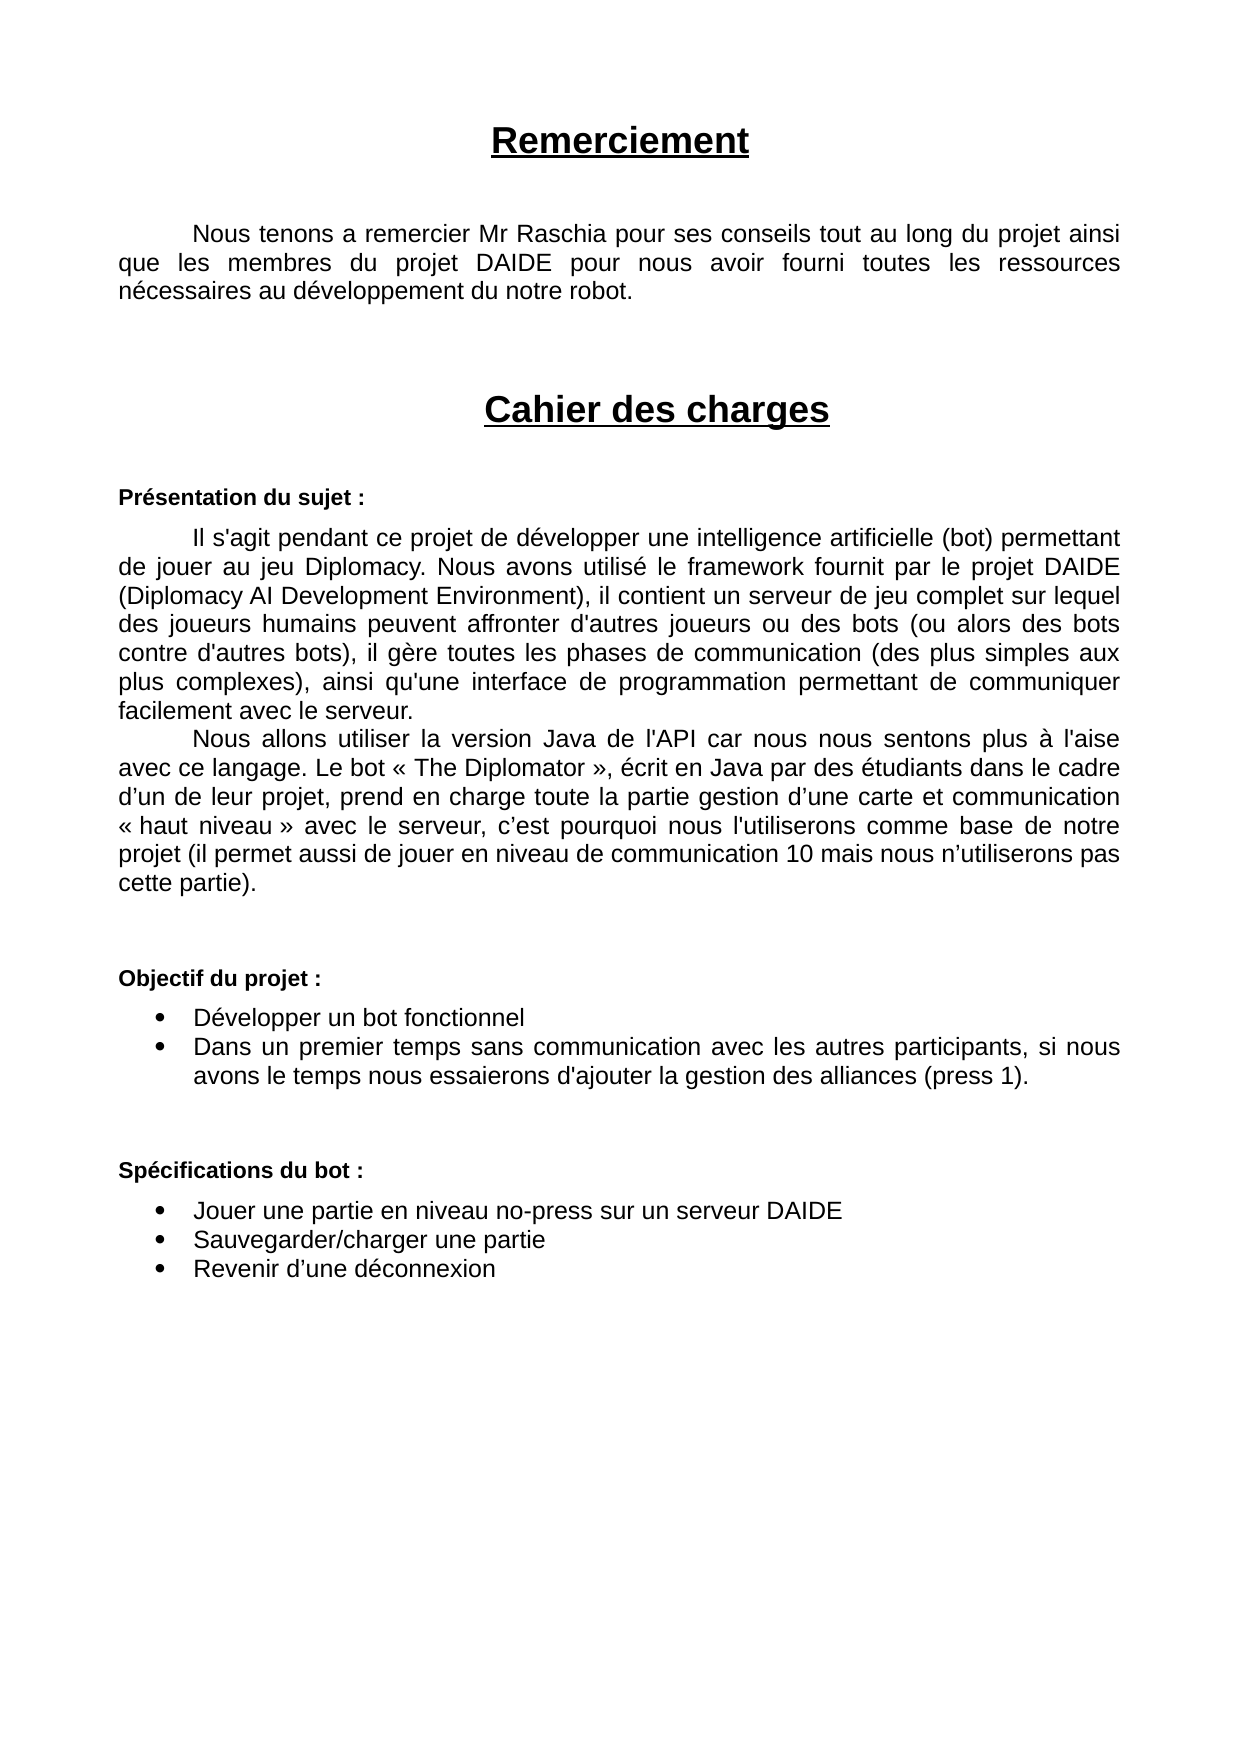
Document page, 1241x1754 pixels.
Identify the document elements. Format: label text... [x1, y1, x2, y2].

text Présentation du sujet : [118, 484, 1122, 511]
text Nous allons utiliser la version Java de l'API car nous nous sentons plus à l'aise avec ce langage. Le bot « The Diplomator », écrit en Java par des étudiants dans le cadre d’un de leur projet, prend en charge toute la partie gestion d’une carte et communication « haut niveau » avec le serveur, c’est pourquoi nous l'utiliserons comme base de notre projet (il permet aussi de jouer en niveau de communication 10 mais nous n’utiliserons pas cette partie). [118, 724, 1122, 897]
text Nous tenons a remercier Mr Raschia pour ses conseils tout au long du projet ainsi que les membres du projet DAIDE pour nous avoir fourni toutes les ressources nécessaires au développement du notre robot. [118, 219, 1122, 305]
text Remerciement [118, 118, 1122, 161]
list Dans un premier temps sans communication avec les autres participants, si nous avons le temps nous essaierons d'ajouter la gestion des alliances (press 1). [156, 1032, 1122, 1090]
list Développer un bot fonctionnel [156, 1003, 1122, 1032]
list Sauvegarder/charger une partie [156, 1225, 1122, 1254]
text Spécifications du bot : [118, 1157, 1122, 1184]
text Objectif du projet : [118, 964, 1122, 991]
list Jouer une partie en niveau no-press sur un serveur DAIDE [156, 1196, 1122, 1225]
text Il s'agit pendant ce projet de développer une intelligence artificielle (bot) permettant de jouer au jeu Diplomacy. Nous avons utilisé le framework fournit par le projet DAIDE (Diplomacy AI Development Environment), il contient un serveur de jeu complet sur lequel des joueurs humains peuvent affronter d'autres joueurs ou des bots (ou alors des bots contre d'autres bots), il gère toutes les phases de communication (des plus simples aux plus complexes), ainsi qu'une interface de programmation permettant de communiquer facilement avec le serveur. [118, 523, 1122, 724]
subtitle Cahier des charges [118, 387, 1122, 431]
list Revenir d’une déconnexion [156, 1254, 1122, 1283]
